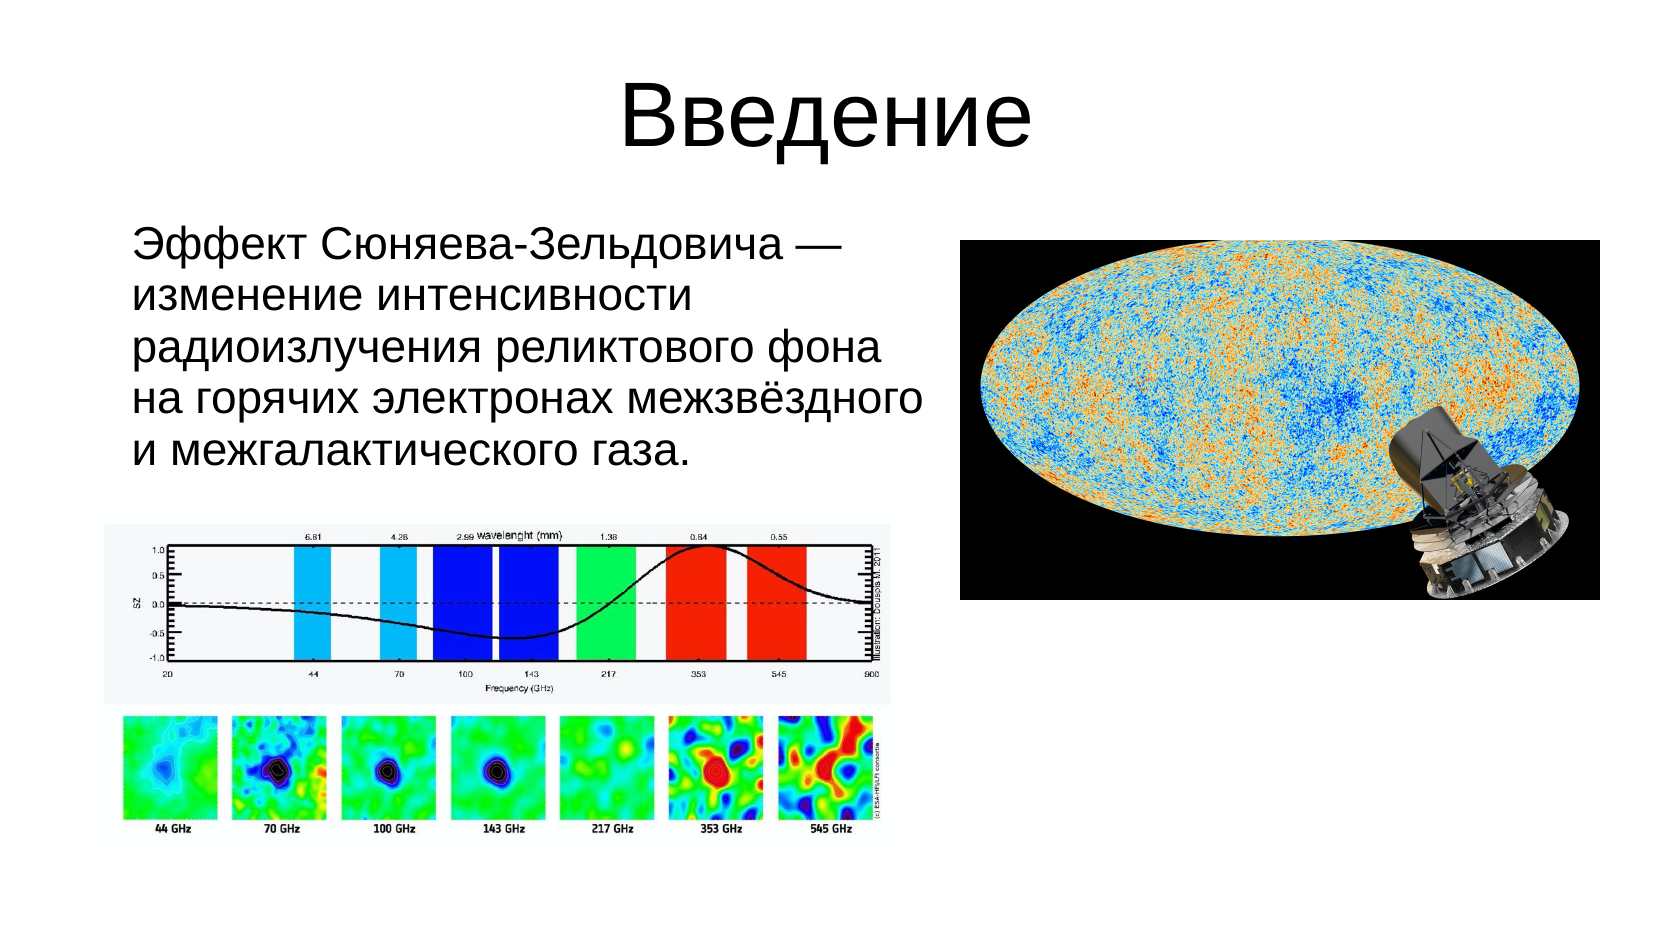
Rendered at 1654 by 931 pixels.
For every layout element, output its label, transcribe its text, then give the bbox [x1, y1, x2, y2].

list Эффект Сюняева-Зельдовича — изменение интенсивности радиоизлучения реликтового фона на горячих электронах межзвёздного и межгалактического газа. [82, 217, 946, 511]
picture [960, 240, 1600, 601]
title Введение [82, 37, 1571, 193]
picture [90, 510, 901, 855]
